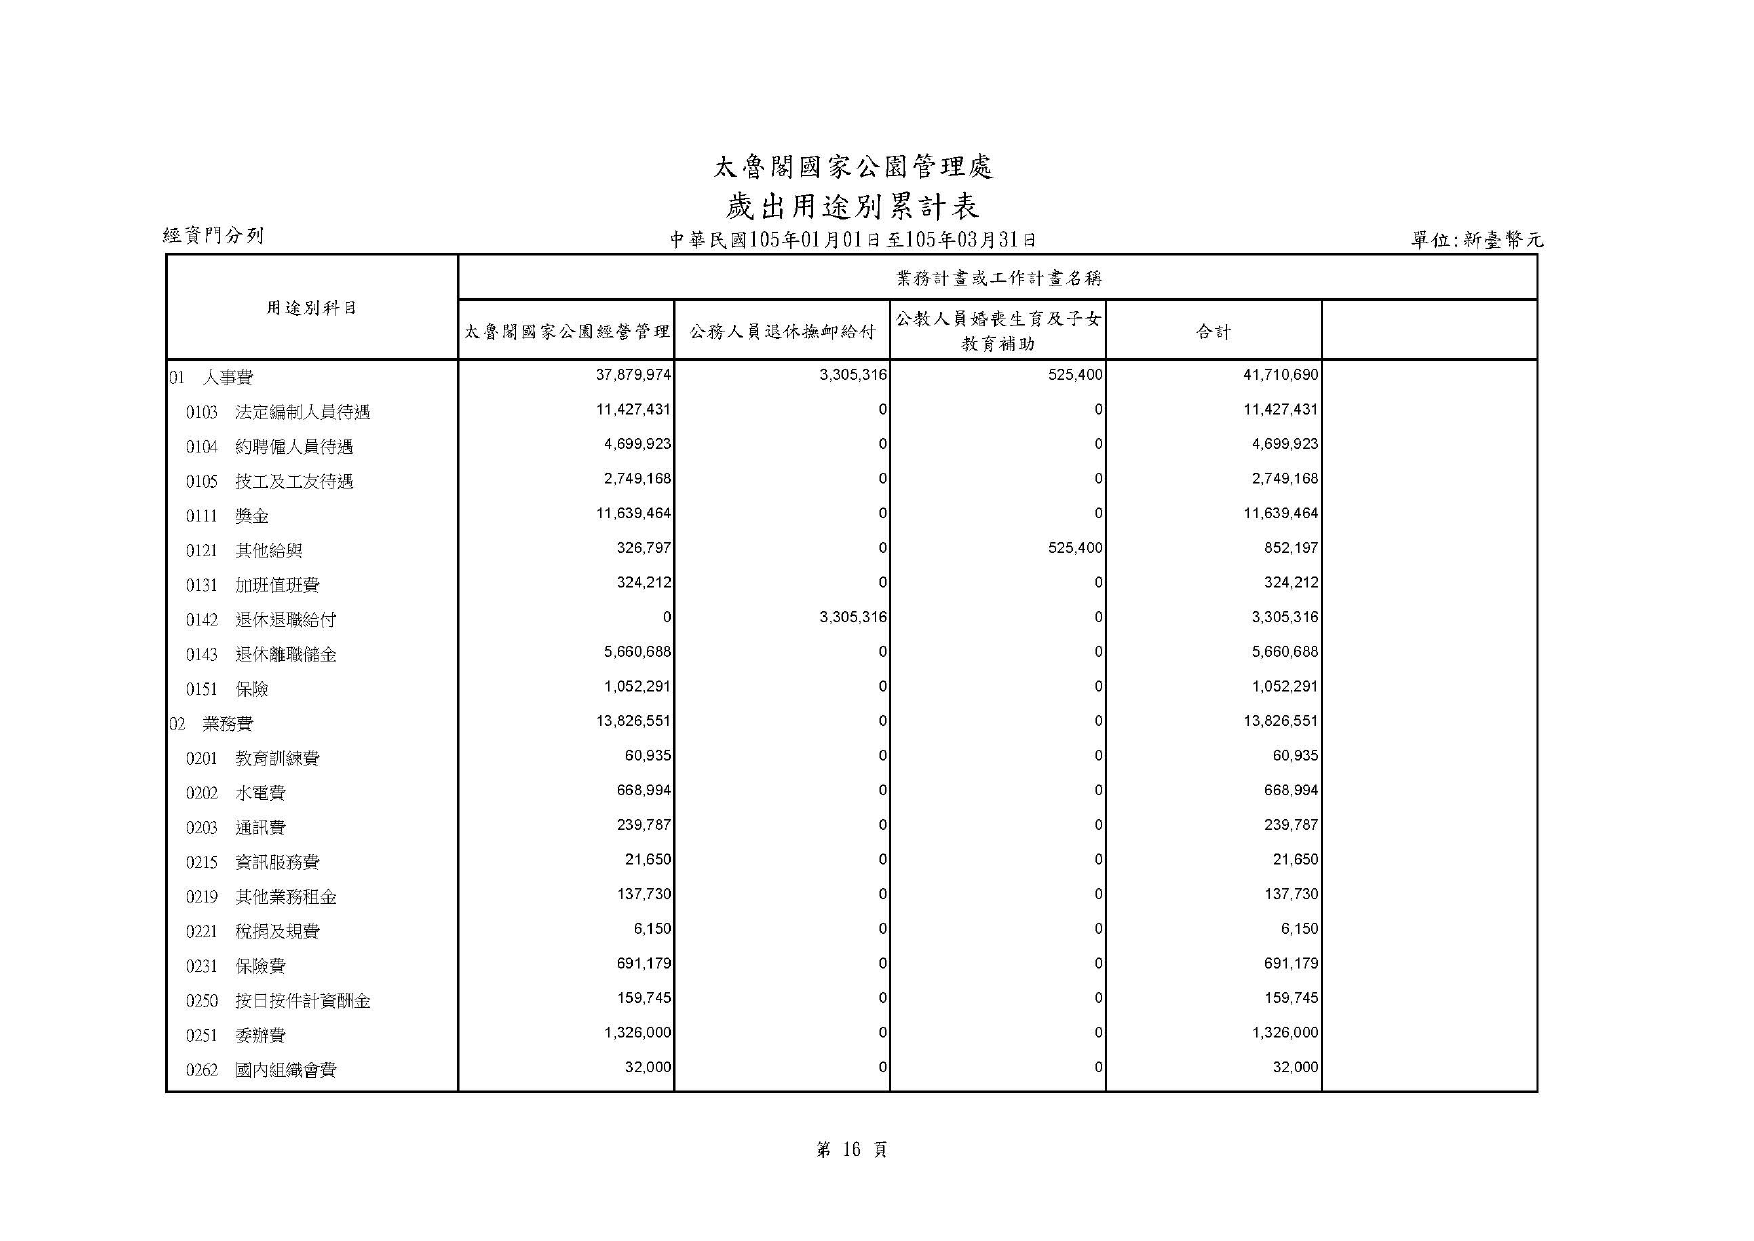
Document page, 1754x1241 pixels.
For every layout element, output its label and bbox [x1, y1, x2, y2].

picture [59, 82, 1646, 1164]
